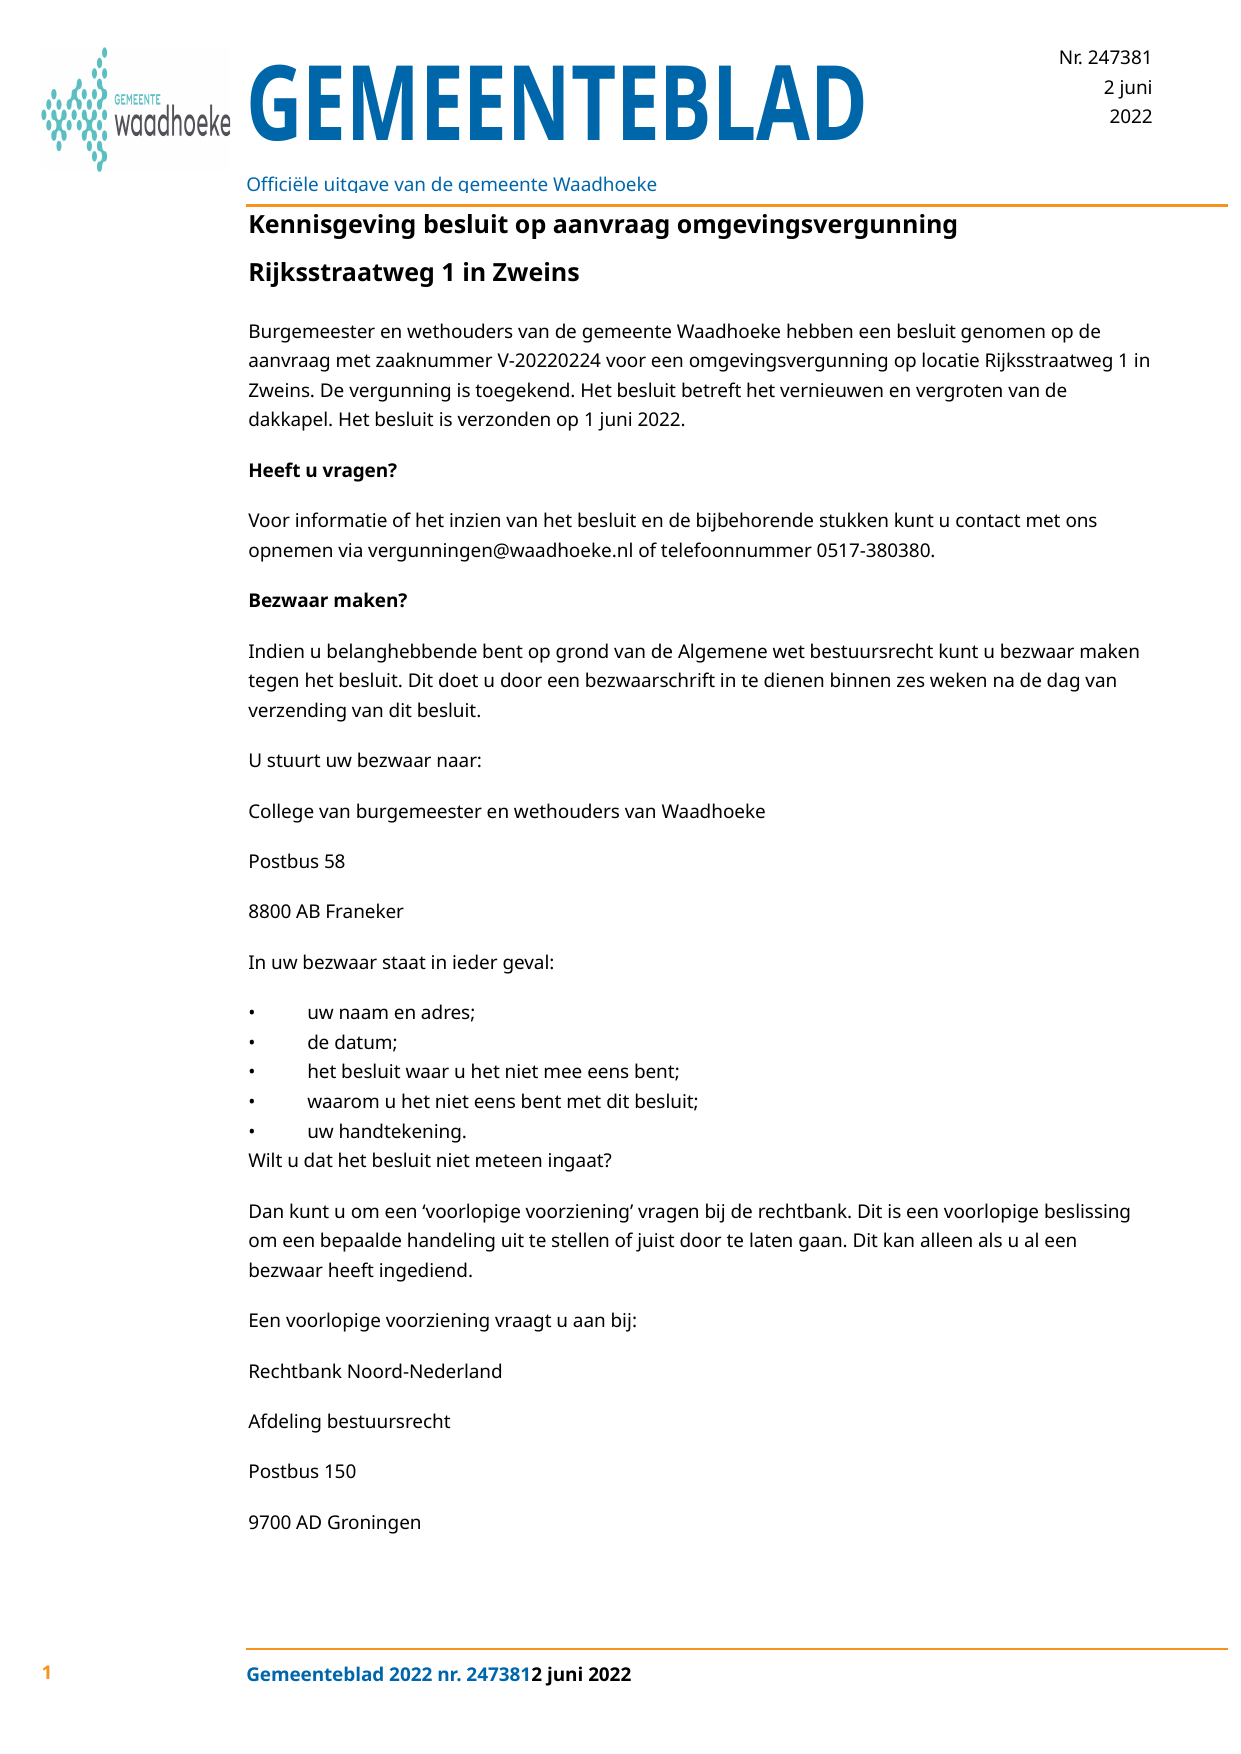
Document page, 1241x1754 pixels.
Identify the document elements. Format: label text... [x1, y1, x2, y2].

text Voor informatie of het inzien van het besluit en de bijbehorende stukken kunt u contact met ons opnemen via vergunningen@waadhoeke.nl of telefoonnummer 0517-380380. [248, 507, 1152, 563]
text Postbus 58 [248, 848, 1152, 874]
text U stuurt uw bezwaar naar: [248, 747, 1152, 773]
text Rechtbank Noord-Nederland [248, 1358, 1152, 1384]
text Heeft u vragen? [248, 457, 1152, 483]
text Wilt u dat het besluit niet meteen ingaat? [248, 1147, 1152, 1173]
list de datum; [248, 1029, 1152, 1055]
text Dan kunt u om een ‘voorlopige voorziening’ vragen bij de rechtbank. Dit is een voorlopige beslissing om een bepaalde handeling uit te stellen of juist door te laten gaan. Dit kan alleen als u al een bezwaar heeft ingediend. [248, 1198, 1152, 1283]
list uw handtekening. [248, 1118, 1152, 1144]
text Postbus 150 [248, 1459, 1152, 1484]
text 8800 AB Franeker [248, 899, 1152, 924]
text Afdeling bestuursrecht [248, 1408, 1152, 1434]
text Burgemeester en wethouders van de gemeente Waadhoeke hebben een besluit genomen op de aanvraag met zaaknummer V-20220224 voor een omgevingsvergunning op locatie Rijksstraatweg 1 in Zweins. De vergunning is toegekend. Het besluit betreft het vernieuwen en vergroten van de dakkapel. Het besluit is verzonden op 1 juni 2022. [248, 318, 1152, 432]
picture [41, 47, 231, 172]
text Een voorlopige voorziening vraagt u aan bij: [248, 1307, 1152, 1333]
text College van burgemeester en wethouders van Waadhoeke [248, 798, 1152, 824]
list waarom u het niet eens bent met dit besluit; [248, 1088, 1152, 1114]
text Bezwaar maken? [248, 587, 1152, 613]
text In uw bezwaar staat in ieder geval: [248, 949, 1152, 975]
list uw naam en adres; [248, 999, 1152, 1025]
text Kennisgeving besluit op aanvraag omgevingsvergunning Rijksstraatweg 1 in Zweins [248, 207, 1152, 288]
text Indien u belanghebbende bent op grond van de Algemene wet bestuursrecht kunt u bezwaar maken tegen het besluit. Dit doet u door een bezwaarschrift in te dienen binnen zes weken na de dag van verzending van dit besluit. [248, 638, 1152, 723]
text 9700 AD Groningen [248, 1509, 1152, 1535]
list het besluit waar u het niet mee eens bent; [248, 1059, 1152, 1084]
